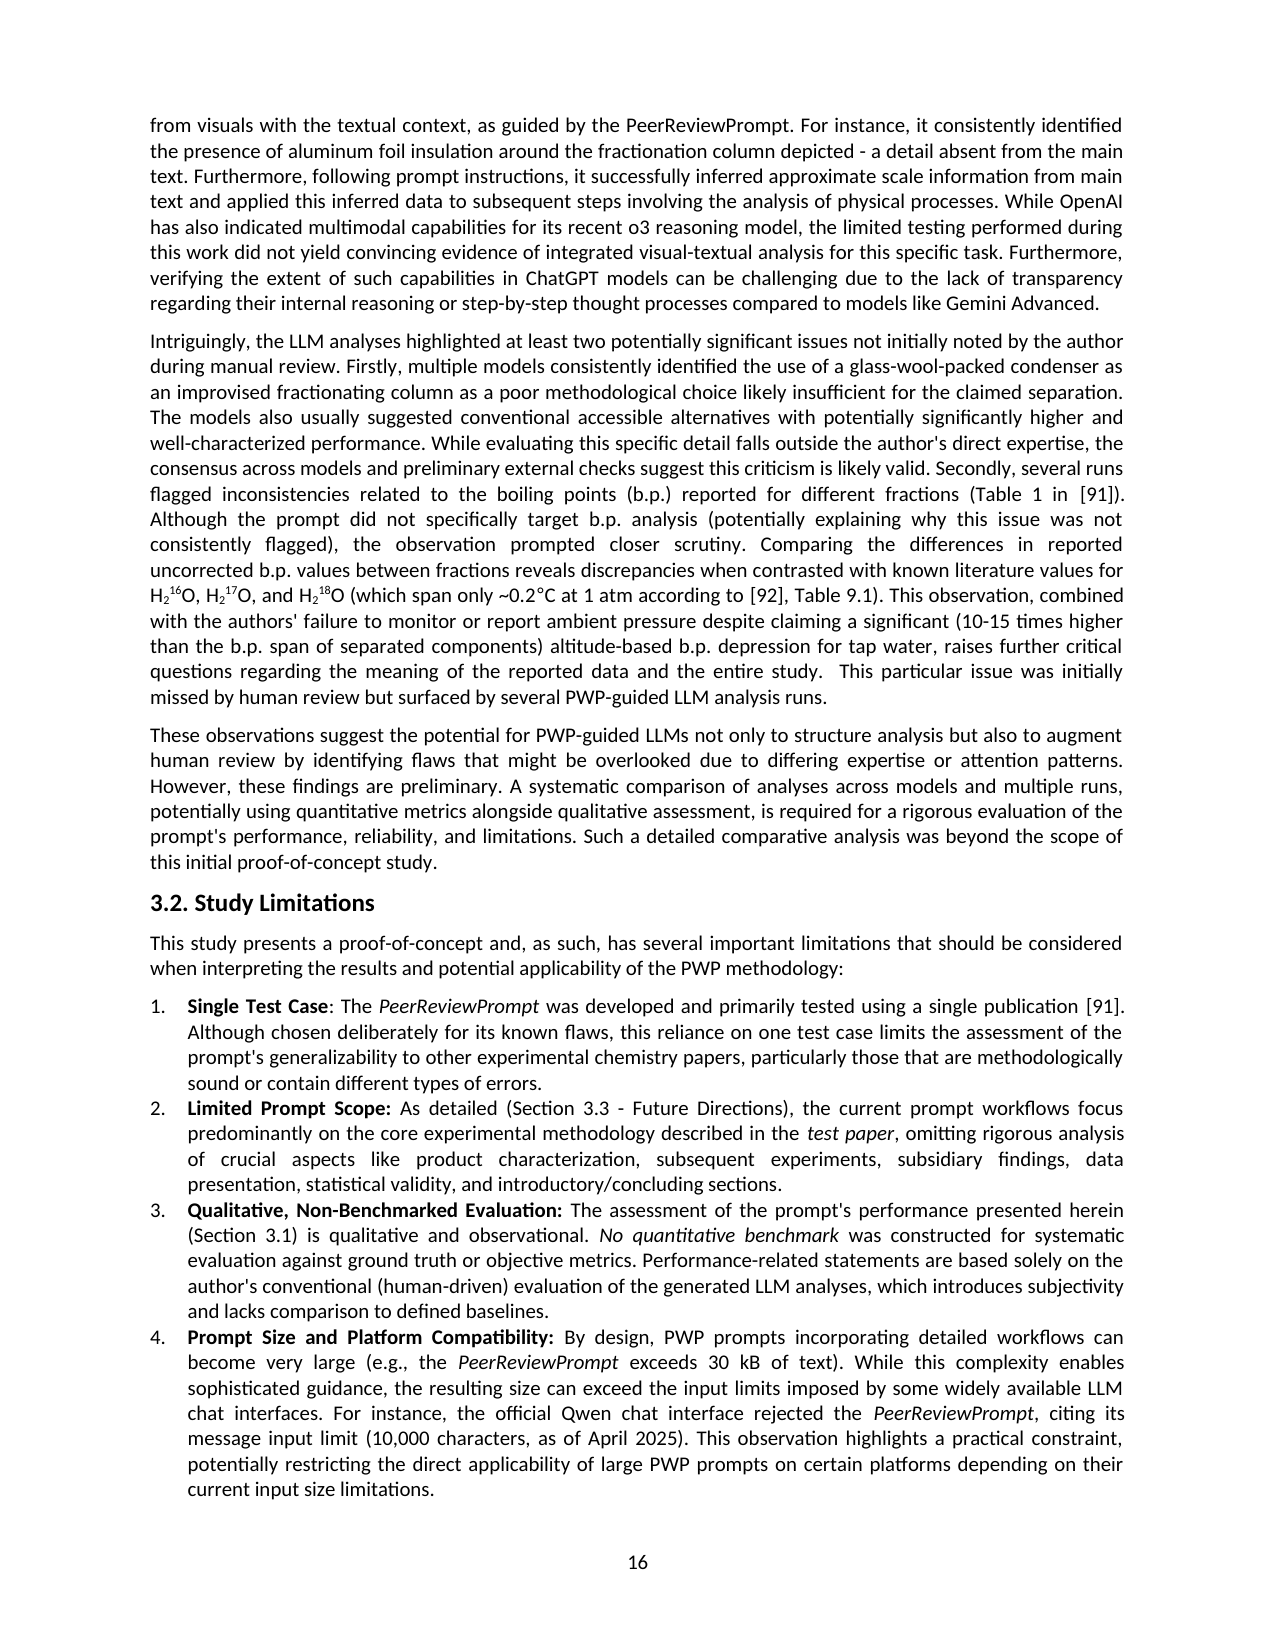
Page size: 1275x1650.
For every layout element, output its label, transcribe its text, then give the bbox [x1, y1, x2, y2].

list Single Test Case: The PeerReviewPrompt was developed and primarily tested using a single publication [91]. Although chosen deliberately for its known flaws, this reliance on one test case limits the assessment of the prompt's generalizability to other experimental chemistry papers, particularly those that are methodologically sound or contain different types of errors. [150, 993, 1125, 1095]
text from visuals with the textual context, as guided by the PeerReviewPrompt. For instance, it consistently identified the presence of aluminum foil insulation around the fractionation column depicted - a detail absent from the main text. Furthermore, following prompt instructions, it successfully inferred approximate scale information from main text and applied this inferred data to subsequent steps involving the analysis of physical processes. While OpenAI has also indicated multimodal capabilities for its recent o3 reasoning model, the limited testing performed during this work did not yield convincing evidence of integrated visual-textual analysis for this specific task. Furthermore, verifying the extent of such capabilities in ChatGPT models can be challenging due to the lack of transparency regarding their internal reasoning or step-by-step thought processes compared to models like Gemini Advanced. [150, 112, 1125, 316]
subtitle Study Limitations [150, 887, 1125, 918]
text This study presents a proof-of-concept and, as such, has several important limitations that should be considered when interpreting the results and potential applicability of the PWP methodology: [150, 930, 1125, 981]
text These observations suggest the potential for PWP-guided LLMs not only to structure analysis but also to augment human review by identifying flaws that might be overlooked due to differing expertise or attention patterns. However, these findings are preliminary. A systematic comparison of analyses across models and multiple runs, potentially using quantitative metrics alongside qualitative assessment, is required for a rigorous evaluation of the prompt's performance, reliability, and limitations. Such a detailed comparative analysis was beyond the scope of this initial proof-of-concept study. [150, 722, 1125, 874]
list Qualitative, Non-Benchmarked Evaluation: The assessment of the prompt's performance presented herein (Section 3.1) is qualitative and observational. No quantitative benchmark was constructed for systematic evaluation against ground truth or objective metrics. Performance-related statements are based solely on the author's conventional (human-driven) evaluation of the generated LLM analyses, which introduces subjectivity and lacks comparison to defined baselines. [150, 1197, 1125, 1324]
list Prompt Size and Platform Compatibility: By design, PWP prompts incorporating detailed workflows can become very large (e.g., the PeerReviewPrompt exceeds 30 kB of text). While this complexity enables sophisticated guidance, the resulting size can exceed the input limits imposed by some widely available LLM chat interfaces. For instance, the official Qwen chat interface rejected the PeerReviewPrompt, citing its message input limit (10,000 characters, as of April 2025). This observation highlights a practical constraint, potentially restricting the direct applicability of large PWP prompts on certain platforms depending on their current input size limitations. [150, 1324, 1125, 1502]
list Limited Prompt Scope: As detailed (Section 3.3 - Future Directions), the current prompt workflows focus predominantly on the core experimental methodology described in the test paper, omitting rigorous analysis of crucial aspects like product characterization, subsequent experiments, subsidiary findings, data presentation, statistical validity, and introductory/concluding sections. [150, 1095, 1125, 1197]
text Intriguingly, the LLM analyses highlighted at least two potentially significant issues not initially noted by the author during manual review. Firstly, multiple models consistently identified the use of a glass-wool-packed condenser as an improvised fractionating column as a poor methodological choice likely insufficient for the claimed separation. The models also usually suggested conventional accessible alternatives with potentially significantly higher and well-characterized performance. While evaluating this specific detail falls outside the author's direct expertise, the consensus across models and preliminary external checks suggest this criticism is likely valid. Secondly, several runs flagged inconsistencies related to the boiling points (b.p.) reported for different fractions (Table 1 in [91]). Although the prompt did not specifically target b.p. analysis (potentially explaining why this issue was not consistently flagged), the observation prompted closer scrutiny. Comparing the differences in reported uncorrected b.p. values between fractions reveals discrepancies when contrasted with known literature values for H216O, H217O, and H218O (which span only ~0.2°C at 1 atm according to [92], Table 9.1). This observation, combined with the authors' failure to monitor or report ambient pressure despite claiming a significant (10-15 times higher than the b.p. span of separated components) altitude-based b.p. depression for tap water, raises further critical questions regarding the meaning of the reported data and the entire study. This particular issue was initially missed by human review but surfaced by several PWP-guided LLM analysis runs. [150, 328, 1125, 709]
